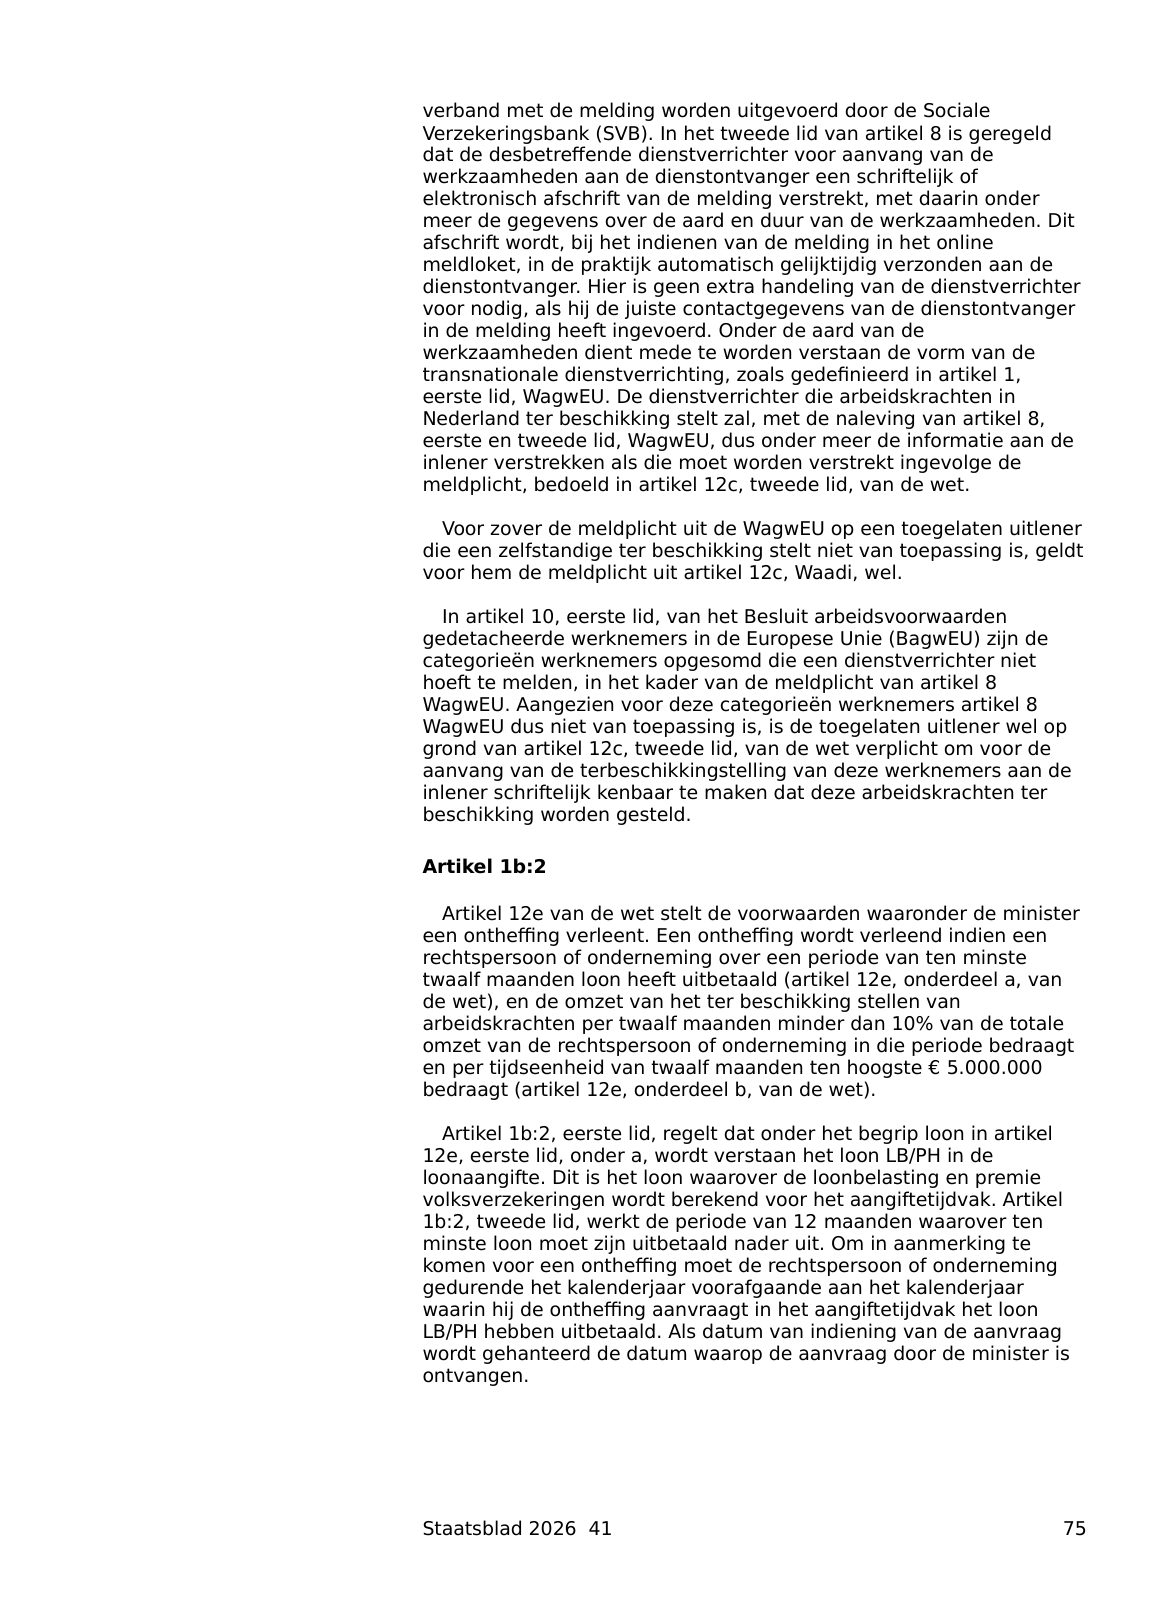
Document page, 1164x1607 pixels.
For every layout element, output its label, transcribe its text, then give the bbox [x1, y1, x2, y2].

text verband met de melding worden uitgevoerd door de Sociale Verzekeringsbank (SVB). In het tweede lid van artikel 8 is geregeld dat de desbetreffende dienstverrichter voor aanvang van de werkzaamheden aan de dienstontvanger een schriftelijk of elektronisch afschrift van de melding verstrekt, met daarin onder meer de gegevens over de aard en duur van de werkzaamheden. Dit afschrift wordt, bij het indienen van de melding in het online meldloket, in de praktijk automatisch gelijktijdig verzonden aan de dienstontvanger. Hier is geen extra handeling van de dienstverrichter voor nodig, als hij de juiste contactgegevens van de dienstontvanger in de melding heeft ingevoerd. Onder de aard van de werkzaamheden dient mede te worden verstaan de vorm van de transnationale dienstverrichting, zoals gedefinieerd in artikel 1, eerste lid, WagwEU. De dienstverrichter die arbeidskrachten in Nederland ter beschikking stelt zal, met de naleving van artikel 8, eerste en tweede lid, WagwEU, dus onder meer de informatie aan de inlener verstrekken als die moet worden verstrekt ingevolge de meldplicht, bedoeld in artikel 12c, tweede lid, van de wet. [422, 100, 1087, 496]
text In artikel 10, eerste lid, van het Besluit arbeidsvoorwaarden gedetacheerde werknemers in de Europese Unie (BagwEU) zijn de categorieën werknemers opgesomd die een dienstverrichter niet hoeft te melden, in het kader van de meldplicht van artikel 8 WagwEU. Aangezien voor deze categorieën werknemers artikel 8 WagwEU dus niet van toepassing is, is de toegelaten uitlener wel op grond van artikel 12c, tweede lid, van de wet verplicht om voor de aanvang van de terbeschikkingstelling van deze werknemers aan de inlener schriftelijk kenbaar te maken dat deze arbeidskrachten ter beschikking worden gesteld. [422, 606, 1087, 826]
text Artikel 1b:2, eerste lid, regelt dat onder het begrip loon in artikel 12e, eerste lid, onder a, wordt verstaan het loon LB/PH in de loonaangifte. Dit is het loon waarover de loonbelasting en premie volksverzekeringen wordt berekend voor het aangiftetijdvak. Artikel 1b:2, tweede lid, werkt de periode van 12 maanden waarover ten minste loon moet zijn uitbetaald nader uit. Om in aanmerking te komen voor een ontheffing moet de rechtspersoon of onderneming gedurende het kalenderjaar voorafgaande aan het kalenderjaar waarin hij de ontheffing aanvraagt in het aangiftetijdvak het loon LB/PH hebben uitbetaald. Als datum van indiening van de aanvraag wordt gehanteerd de datum waarop de aanvraag door de minister is ontvangen. [422, 1123, 1087, 1387]
text Artikel 12e van de wet stelt de voorwaarden waaronder de minister een ontheffing verleent. Een ontheffing wordt verleend indien een rechtspersoon of onderneming over een periode van ten minste twaalf maanden loon heeft uitbetaald (artikel 12e, onderdeel a, van de wet), en de omzet van het ter beschikking stellen van arbeidskrachten per twaalf maanden minder dan 10% van de totale omzet van de rechtspersoon of onderneming in die periode bedraagt en per tijdseenheid van twaalf maanden ten hoogste € 5.000.000 bedraagt (artikel 12e, onderdeel b, van de wet). [422, 903, 1087, 1101]
text Voor zover de meldplicht uit de WagwEU op een toegelaten uitlener die een zelfstandige ter beschikking stelt niet van toepassing is, geldt voor hem de meldplicht uit artikel 12c, Waadi, wel. [422, 518, 1087, 584]
subtitle Artikel 1b:2 [422, 856, 1087, 878]
